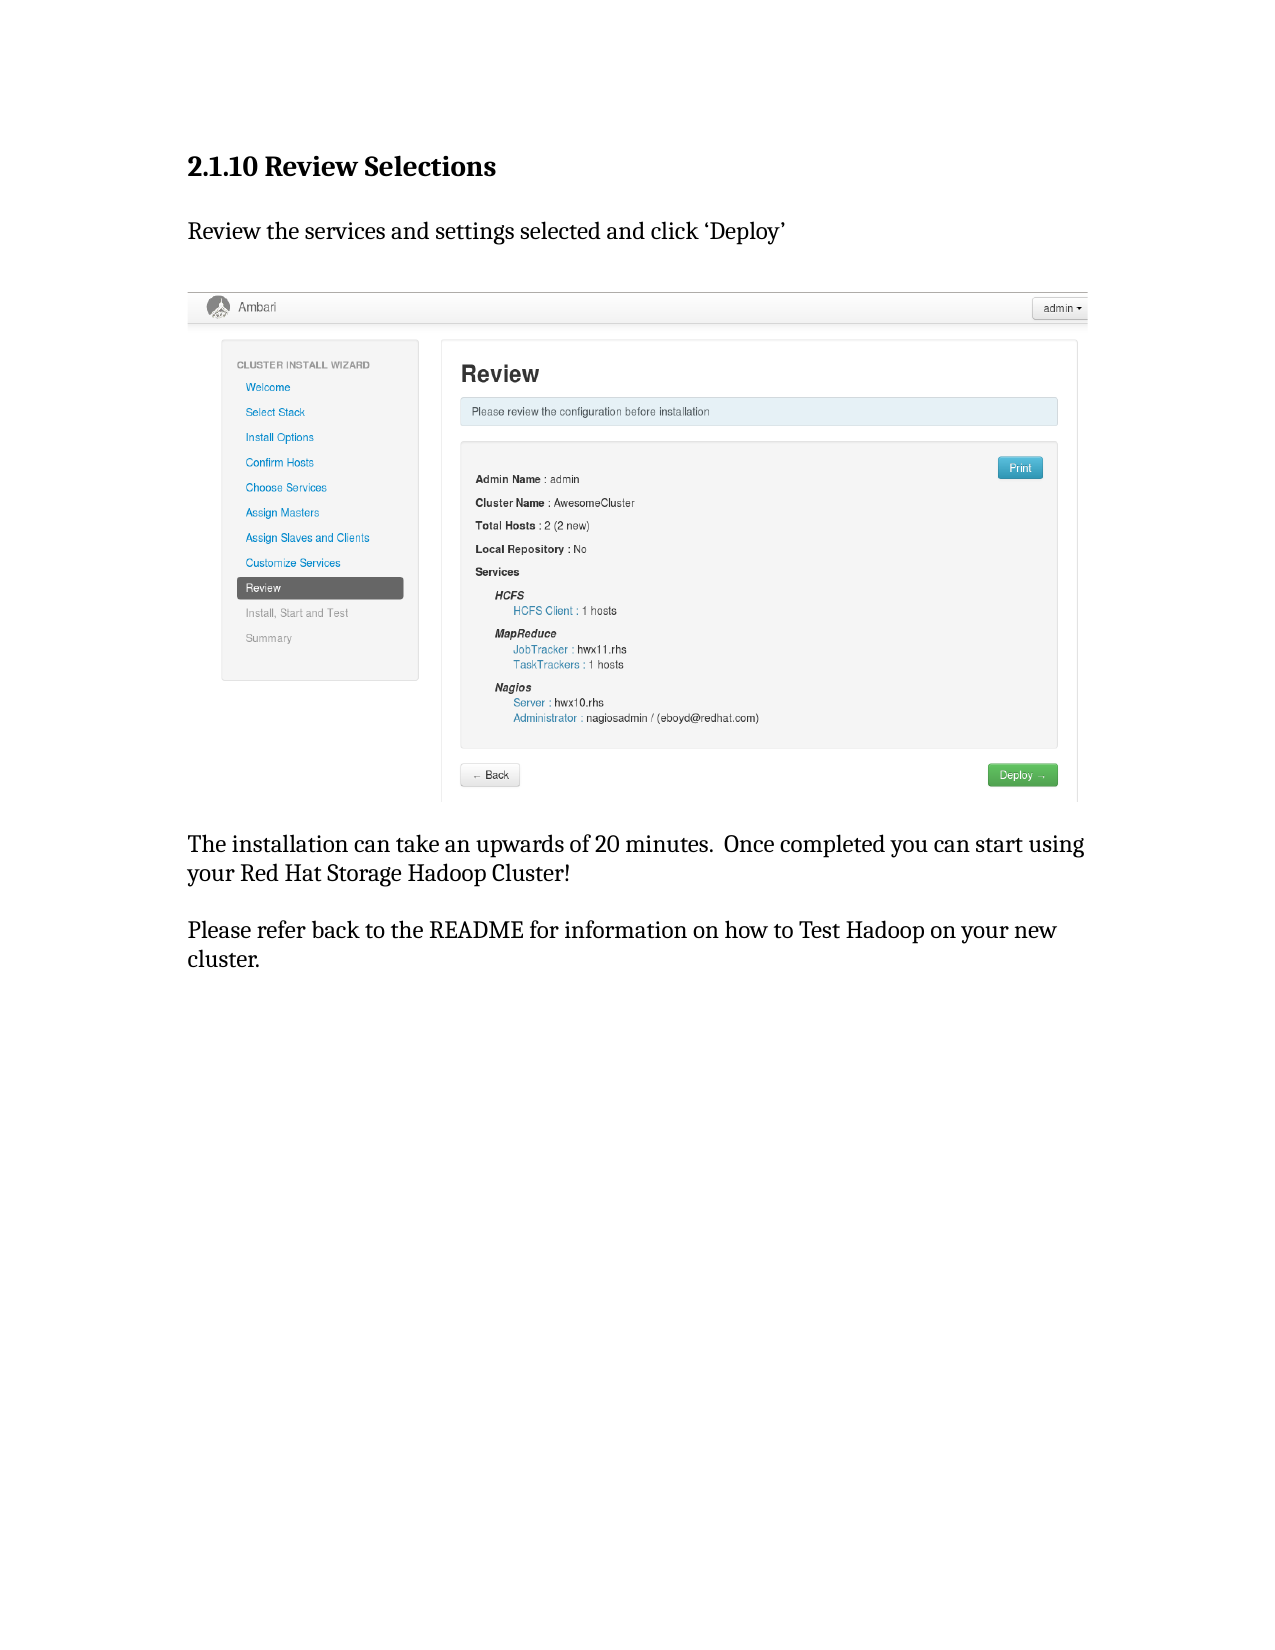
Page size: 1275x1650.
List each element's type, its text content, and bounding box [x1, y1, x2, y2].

text The installation can take an upwards of 20 minutes. Once completed you can start using your Red Hat Storage Hadoop Cluster! [187, 830, 1087, 887]
text Review the services and settings selected and click ‘Deploy’ [187, 217, 1087, 246]
text Please refer back to the README for information on how to Test Hadoop on your new cluster. [187, 916, 1087, 974]
text 2.1.10 Review Selections [187, 150, 1087, 183]
picture [187, 292, 1088, 802]
